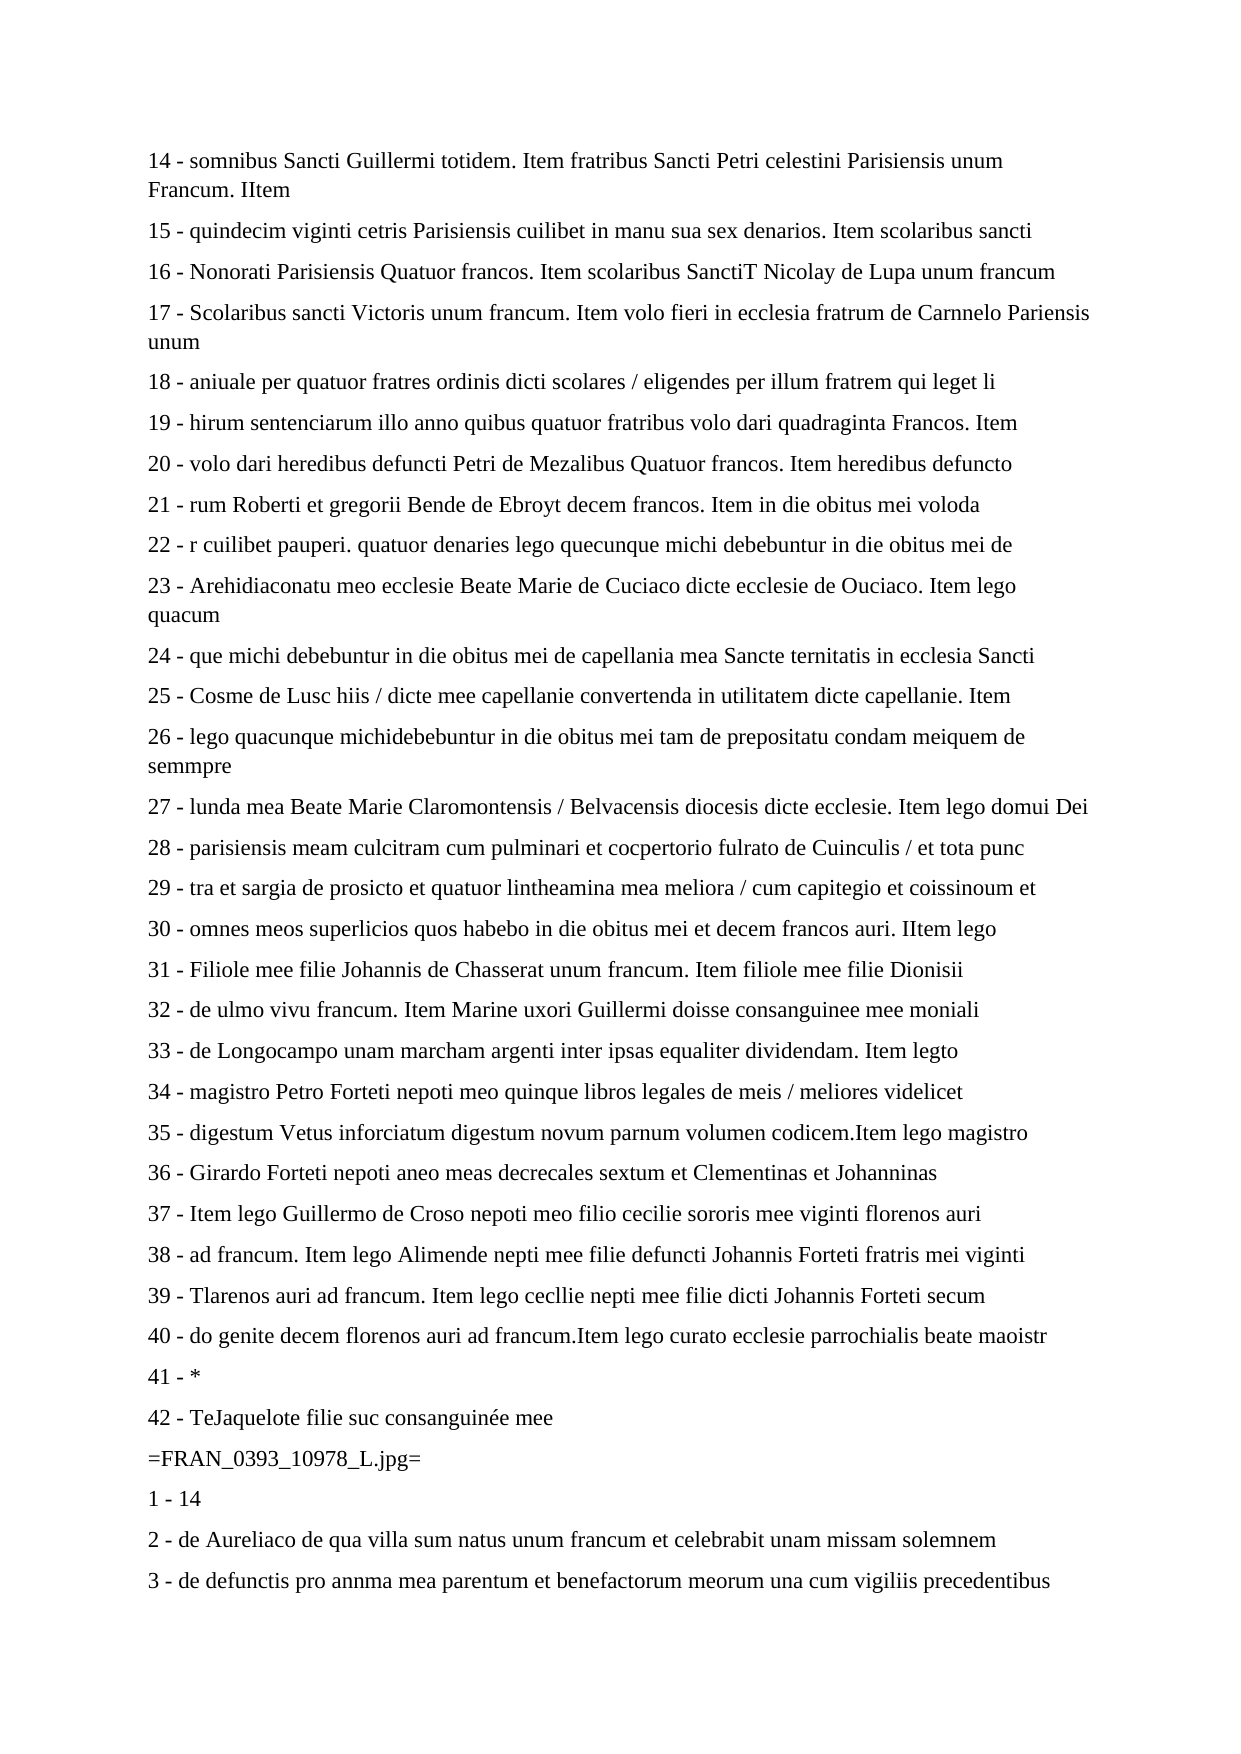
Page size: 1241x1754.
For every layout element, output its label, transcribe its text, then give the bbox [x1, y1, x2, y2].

text 27 - lunda mea Beate Marie Claromontensis / Belvacensis diocesis dicte ecclesie. Item lego domui Dei [148, 793, 1093, 819]
text 29 - tra et sargia de prosicto et quatuor lintheamina mea meliora / cum capitegio et coissinoum et [148, 874, 1093, 901]
text 15 - quindecim viginti cetris Parisiensis cuilibet in manu sua sex denarios. Item scolaribus sancti [148, 217, 1093, 244]
text 20 - volo dari heredibus defuncti Petri de Mezalibus Quatuor francos. Item heredibus defuncto [148, 450, 1093, 476]
text 24 - que michi debebuntur in die obitus mei de capellania mea Sancte ternitatis in ecclesia Sancti [148, 642, 1093, 668]
text 17 - Scolaribus sancti Victoris unum francum. Item volo fieri in ecclesia fratrum de Carnnelo Pariensis unum [148, 299, 1093, 354]
text 36 - Girardo Forteti nepoti aneo meas decrecales sextum et Clementinas et Johanninas [148, 1159, 1093, 1186]
text 14 - somnibus Sancti Guillermi totidem. Item fratribus Sancti Petri celestini Parisiensis unum Francum. IItem [148, 148, 1093, 203]
text 32 - de ulmo vivu francum. Item Marine uxori Guillermi doisse consanguinee mee moniali [148, 997, 1093, 1023]
text 25 - Cosme de Lusc hiis / dicte mee capellanie convertenda in utilitatem dicte capellanie. Item [148, 682, 1093, 709]
text 38 - ad francum. Item lego Alimende nepti mee filie defuncti Johannis Forteti fratris mei viginti [148, 1241, 1093, 1267]
text 23 - Arehidiaconatu meo ecclesie Beate Marie de Cuciaco dicte ecclesie de Ouciaco. Item lego quacum [148, 572, 1093, 627]
text 42 - TeJaquelote filie suc consanguinée mee [148, 1404, 1093, 1430]
text 22 - r cuilibet pauperi. quatuor denaries lego quecunque michi debebuntur in die obitus mei de [148, 531, 1093, 558]
text 37 - Item lego Guillermo de Croso nepoti meo filio cecilie sororis mee viginti florenos auri [148, 1200, 1093, 1227]
text 30 - omnes meos superlicios quos habebo in die obitus mei et decem francos auri. IItem lego [148, 915, 1093, 941]
text 39 - Tlarenos auri ad francum. Item lego cecllie nepti mee filie dicti Johannis Forteti secum [148, 1282, 1093, 1308]
text =FRAN_0393_10978_L.jpg= [148, 1444, 1093, 1471]
text 19 - hirum sentenciarum illo anno quibus quatuor fratribus volo dari quadraginta Francos. Item [148, 409, 1093, 436]
text 2 - de Aureliaco de qua villa sum natus unum francum et celebrabit unam missam solemnem [148, 1526, 1093, 1552]
text 41 - * [148, 1363, 1093, 1389]
text 26 - lego quacunque michidebebuntur in die obitus mei tam de prepositatu condam meiquem de semmpre [148, 723, 1093, 778]
text 40 - do genite decem florenos auri ad francum.Item lego curato ecclesie parrochialis beate maoistr [148, 1322, 1093, 1349]
text 31 - Filiole mee filie Johannis de Chasserat unum francum. Item filiole mee filie Dionisii [148, 956, 1093, 982]
text 35 - digestum Vetus inforciatum digestum novum parnum volumen codicem.Item lego magistro [148, 1119, 1093, 1145]
text 1 - 14 [148, 1485, 1093, 1512]
text 21 - rum Roberti et gregorii Bende de Ebroyt decem francos. Item in die obitus mei voloda [148, 491, 1093, 517]
text 34 - magistro Petro Forteti nepoti meo quinque libros legales de meis / meliores videlicet [148, 1078, 1093, 1104]
text 18 - aniuale per quatuor fratres ordinis dicti scolares / eligendes per illum fratrem qui leget li [148, 368, 1093, 395]
text 16 - Nonorati Parisiensis Quatuor francos. Item scolaribus SanctiT Nicolay de Lupa unum francum [148, 258, 1093, 284]
text 3 - de defunctis pro annma mea parentum et benefactorum meorum una cum vigiliis precedentibus [148, 1567, 1093, 1593]
text 28 - parisiensis meam culcitram cum pulminari et cocpertorio fulrato de Cuinculis / et tota punc [148, 834, 1093, 860]
text 33 - de Longocampo unam marcham argenti inter ipsas equaliter dividendam. Item legto [148, 1037, 1093, 1064]
